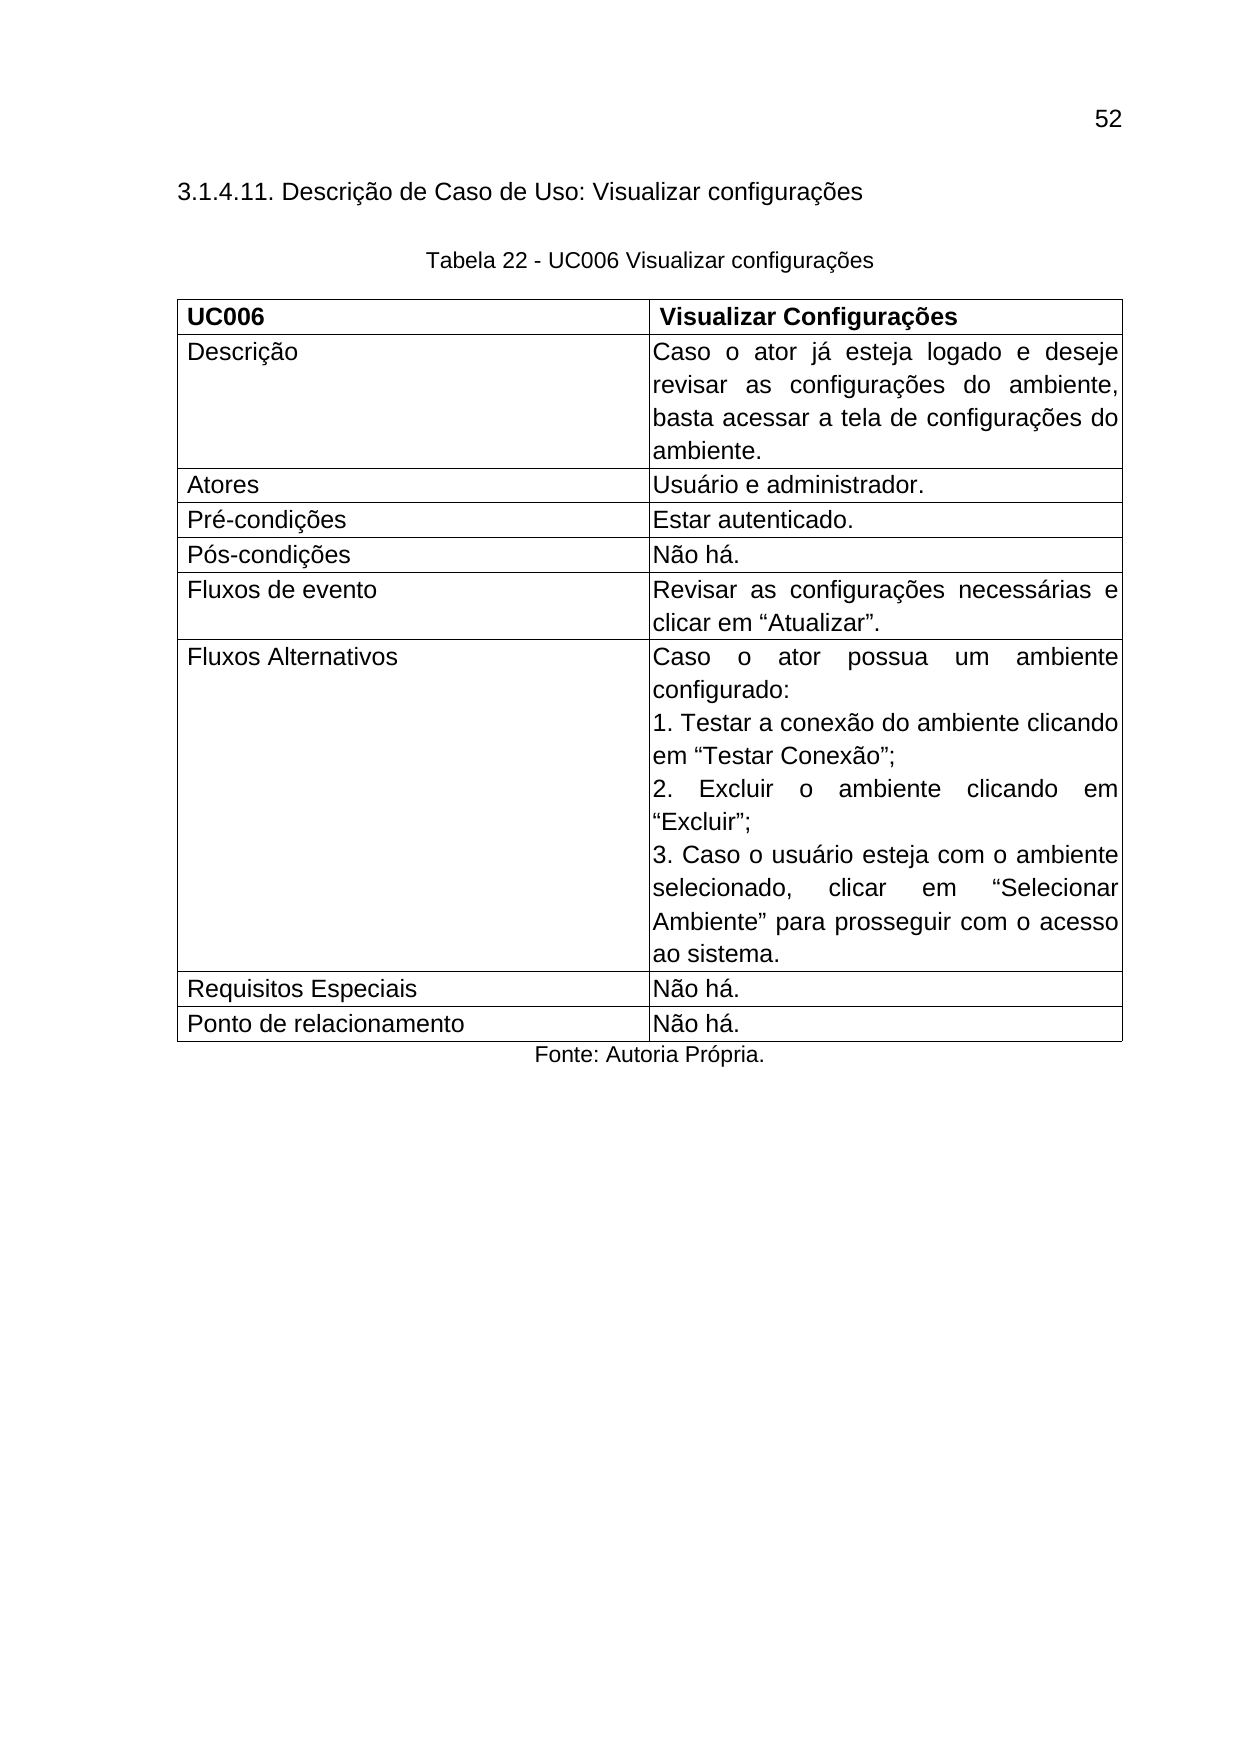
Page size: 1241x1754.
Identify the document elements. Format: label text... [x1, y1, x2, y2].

table_cell Descrição [178, 335, 649, 467]
table_cell Não há. [650, 538, 1122, 572]
subtitle 3.1.4.11. Descrição de Caso de Uso: Visualizar configurações [177, 177, 1122, 206]
table_cell Ponto de relacionamento [178, 1007, 649, 1041]
table_cell Revisar as configurações necessárias e clicar em “Atualizar”. [650, 573, 1122, 639]
table_cell Caso o ator já esteja logado e deseje revisar as configurações do ambiente, basta acessar a tela de configurações do ambiente. [650, 335, 1122, 467]
text Fonte: Autoria Própria. [177, 1042, 1122, 1067]
text Tabela 22 - UC006 Visualizar configurações [177, 247, 1122, 273]
table_cell Não há. [650, 972, 1122, 1006]
table_cell Atores [178, 469, 649, 502]
table_cell Estar autenticado. [650, 503, 1122, 537]
table_cell Fluxos de evento [178, 573, 649, 639]
table_cell Caso o ator possua um ambiente configurado: 1. Testar a conexão do ambiente clicando em “Testar Conexão”; 2. Excluir o ambiente clicando em “Excluir”; 3. Caso o usuário esteja com o ambiente selecionado, clicar em “Selecionar Ambiente” para prosseguir com o acesso ao sistema. [650, 640, 1122, 971]
table_header Visualizar Configurações [650, 300, 1122, 334]
table_cell Fluxos Alternativos [178, 640, 649, 971]
table_cell Não há. [650, 1007, 1122, 1041]
table_cell Usuário e administrador. [650, 469, 1122, 502]
table_cell Pós-condições [178, 538, 649, 572]
table_cell Requisitos Especiais [178, 972, 649, 1006]
table_header UC006 [178, 300, 649, 334]
table_cell Pré-condições [178, 503, 649, 537]
